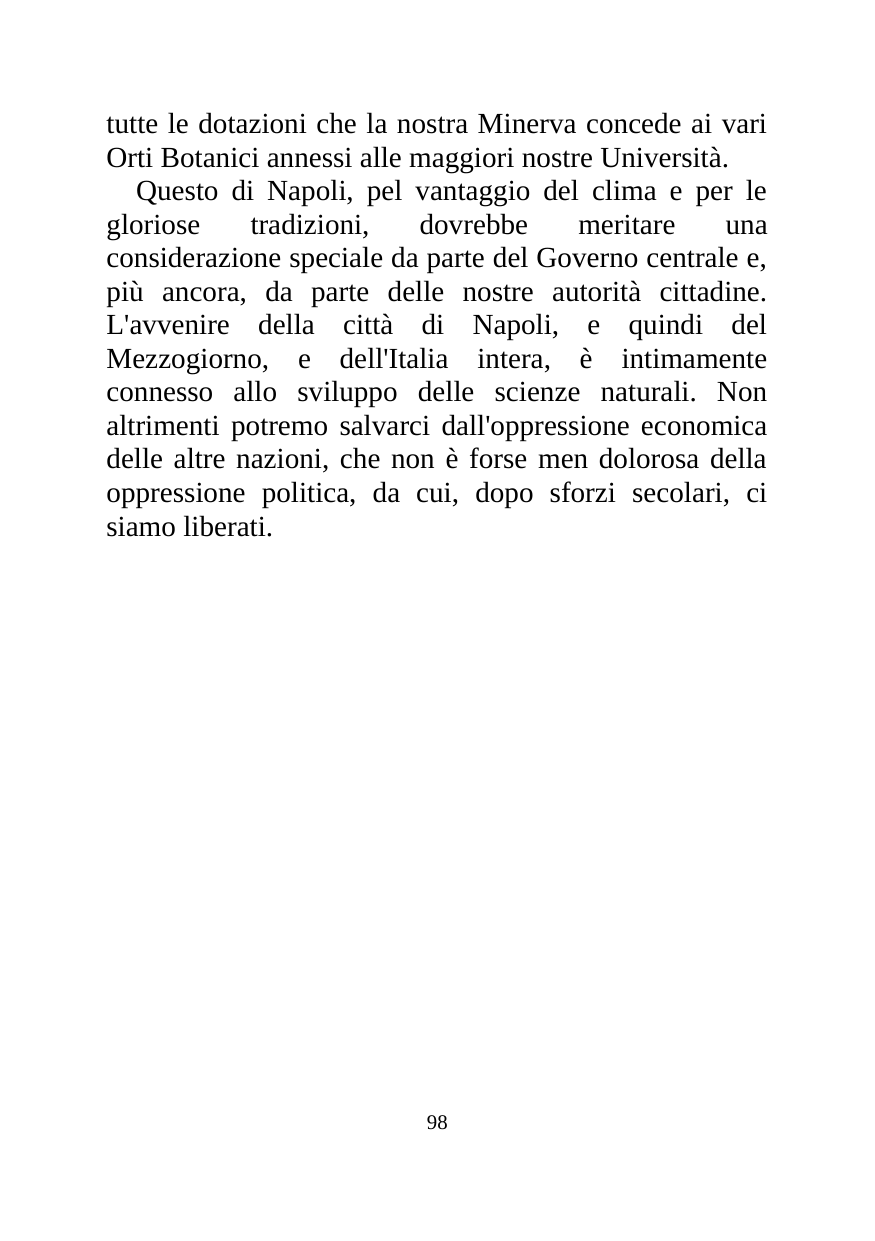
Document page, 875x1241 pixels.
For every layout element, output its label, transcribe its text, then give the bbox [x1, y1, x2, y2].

text tutte le dotazioni che la nostra Minerva concede ai vari Orti Botanici annessi alle maggiori nostre Università. [106, 106, 768, 173]
text Questo di Napoli, pel vantaggio del clima e per le gloriose tradizioni, dovrebbe meritare una considerazione speciale da parte del Governo centrale e, più ancora, da parte delle nostre autorità cittadine. L'avvenire della città di Napoli, e quindi del Mezzogiorno, e dell'Italia intera, è intimamente connesso allo sviluppo delle scienze naturali. Non altrimenti potremo salvarci dall'oppressione economica delle altre nazioni, che non è forse men dolorosa della oppressione politica, da cui, dopo sforzi secolari, ci siamo liberati. [106, 173, 768, 542]
